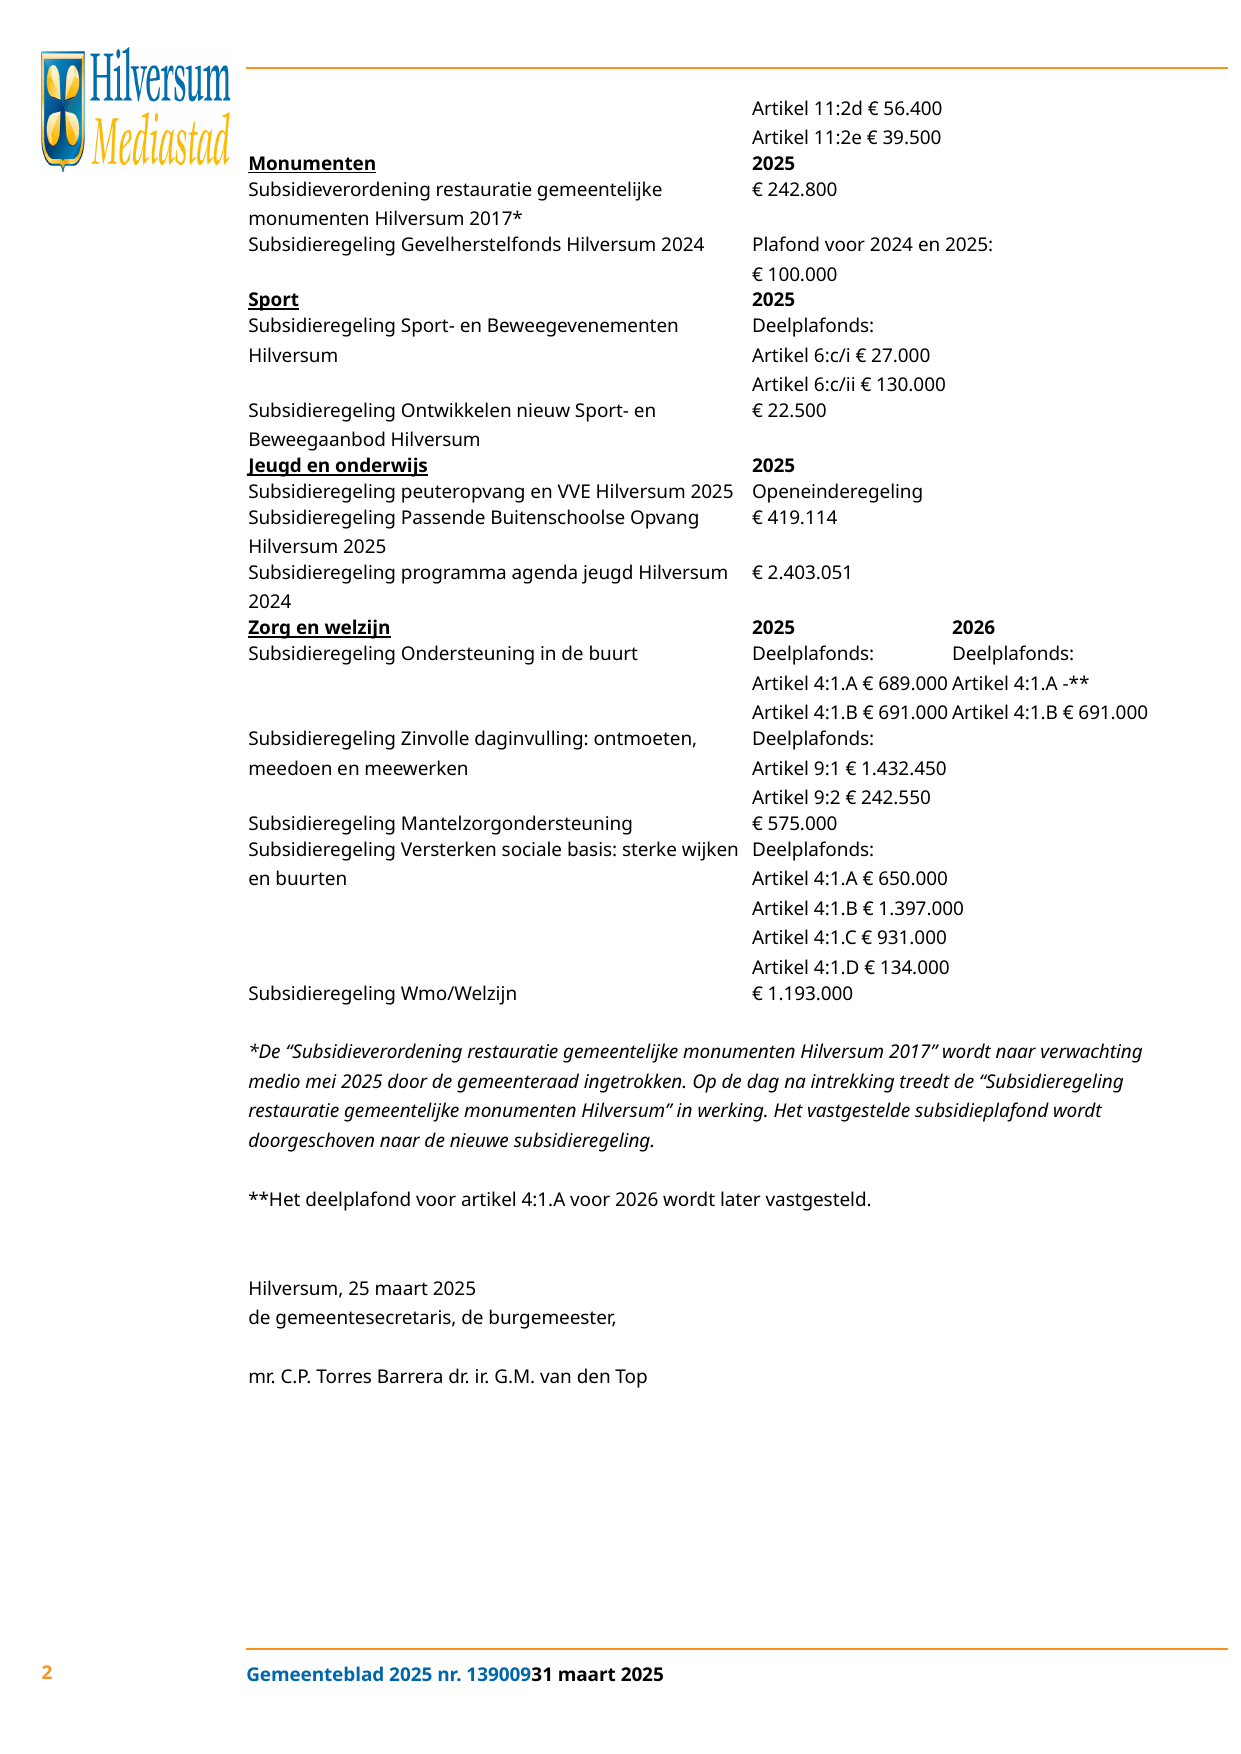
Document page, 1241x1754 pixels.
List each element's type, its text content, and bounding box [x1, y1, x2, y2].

table_cell [248, 95, 752, 150]
table_cell Openeinderegeling [752, 478, 1152, 504]
table_cell Subsidieverordening restauratie gemeentelijke monumenten Hilversum 2017* [248, 176, 752, 231]
table_cell Subsidieregeling Passende Buitenschoolse Opvang Hilversum 2025 [248, 504, 752, 559]
table_cell Monumenten [248, 150, 752, 176]
table_cell € 419.114 [752, 504, 1152, 559]
table_cell Deelplafonds: Artikel 4:1.A € 650.000 Artikel 4:1.B € 1.397.000 Artikel 4:1.C € 931.000 Artikel 4:1.D € 134.000 [752, 836, 1152, 980]
table_cell Zorg en welzijn [248, 615, 752, 640]
table_cell Subsidieregeling Sport- en Beweegevenementen Hilversum [248, 312, 752, 397]
table_cell € 2.403.051 [752, 559, 1152, 614]
table_cell Jeugd en onderwijs [248, 453, 752, 478]
table_cell Subsidieregeling peuteropvang en VVE Hilversum 2025 [248, 478, 752, 504]
table_cell Subsidieregeling Wmo/Welzijn [248, 980, 752, 1006]
table_cell 2025 [752, 453, 1152, 478]
table_cell Plafond voor 2024 en 2025: € 100.000 [752, 231, 1152, 286]
text **Het deelplafond voor artikel 4:1.A voor 2026 wordt later vastgesteld. [248, 1186, 1152, 1212]
table_cell € 22.500 [752, 397, 1152, 452]
table_cell € 575.000 [752, 810, 1152, 836]
table_cell Subsidieregeling Versterken sociale basis: sterke wijken en buurten [248, 836, 752, 980]
table_cell Deelplafonds: Artikel 4:1.A -** Artikel 4:1.B € 691.000 [952, 640, 1152, 725]
text mr. C.P. Torres Barrera dr. ir. G.M. van den Top [248, 1364, 1152, 1389]
picture [41, 47, 231, 172]
table_cell Subsidieregeling Ontwikkelen nieuw Sport- en Beweegaanbod Hilversum [248, 397, 752, 452]
table_cell Artikel 11:2d € 56.400 Artikel 11:2e € 39.500 [752, 95, 1152, 150]
table_cell Subsidieregeling Zinvolle daginvulling: ontmoeten, meedoen en meewerken [248, 725, 752, 810]
table_cell Subsidieregeling Mantelzorgondersteuning [248, 810, 752, 836]
table_cell Deelplafonds: Artikel 6:c/i € 27.000 Artikel 6:c/ii € 130.000 [752, 312, 1152, 397]
table_cell € 1.193.000 [752, 980, 1152, 1006]
table_cell 2025 [752, 150, 1152, 176]
table_cell Subsidieregeling Gevelherstelfonds Hilversum 2024 [248, 231, 752, 286]
table_cell Subsidieregeling Ondersteuning in de buurt [248, 640, 752, 725]
table_cell Deelplafonds: Artikel 4:1.A € 689.000 Artikel 4:1.B € 691.000 [752, 640, 952, 725]
text *De “Subsidieverordening restauratie gemeentelijke monumenten Hilversum 2017” wordt naar verwachting medio mei 2025 door de gemeenteraad ingetrokken. Op de dag na intrekking treedt de “Subsidieregeling restauratie gemeentelijke monumenten Hilversum” in werking. Het vastgestelde subsidieplafond wordt doorgeschoven naar de nieuwe subsidieregeling. [248, 1038, 1152, 1153]
table_cell 2025 [752, 286, 1152, 312]
table_cell Deelplafonds: Artikel 9:1 € 1.432.450 Artikel 9:2 € 242.550 [752, 725, 1152, 810]
table_cell 2025 [752, 615, 952, 640]
table_cell 2026 [952, 615, 1152, 640]
table_cell € 242.800 [752, 176, 1152, 231]
table_cell Sport [248, 286, 752, 312]
table_cell Subsidieregeling programma agenda jeugd Hilversum 2024 [248, 559, 752, 614]
text Hilversum, 25 maart 2025 [248, 1275, 1152, 1301]
text de gemeentesecretaris, de burgemeester, [248, 1304, 1152, 1330]
